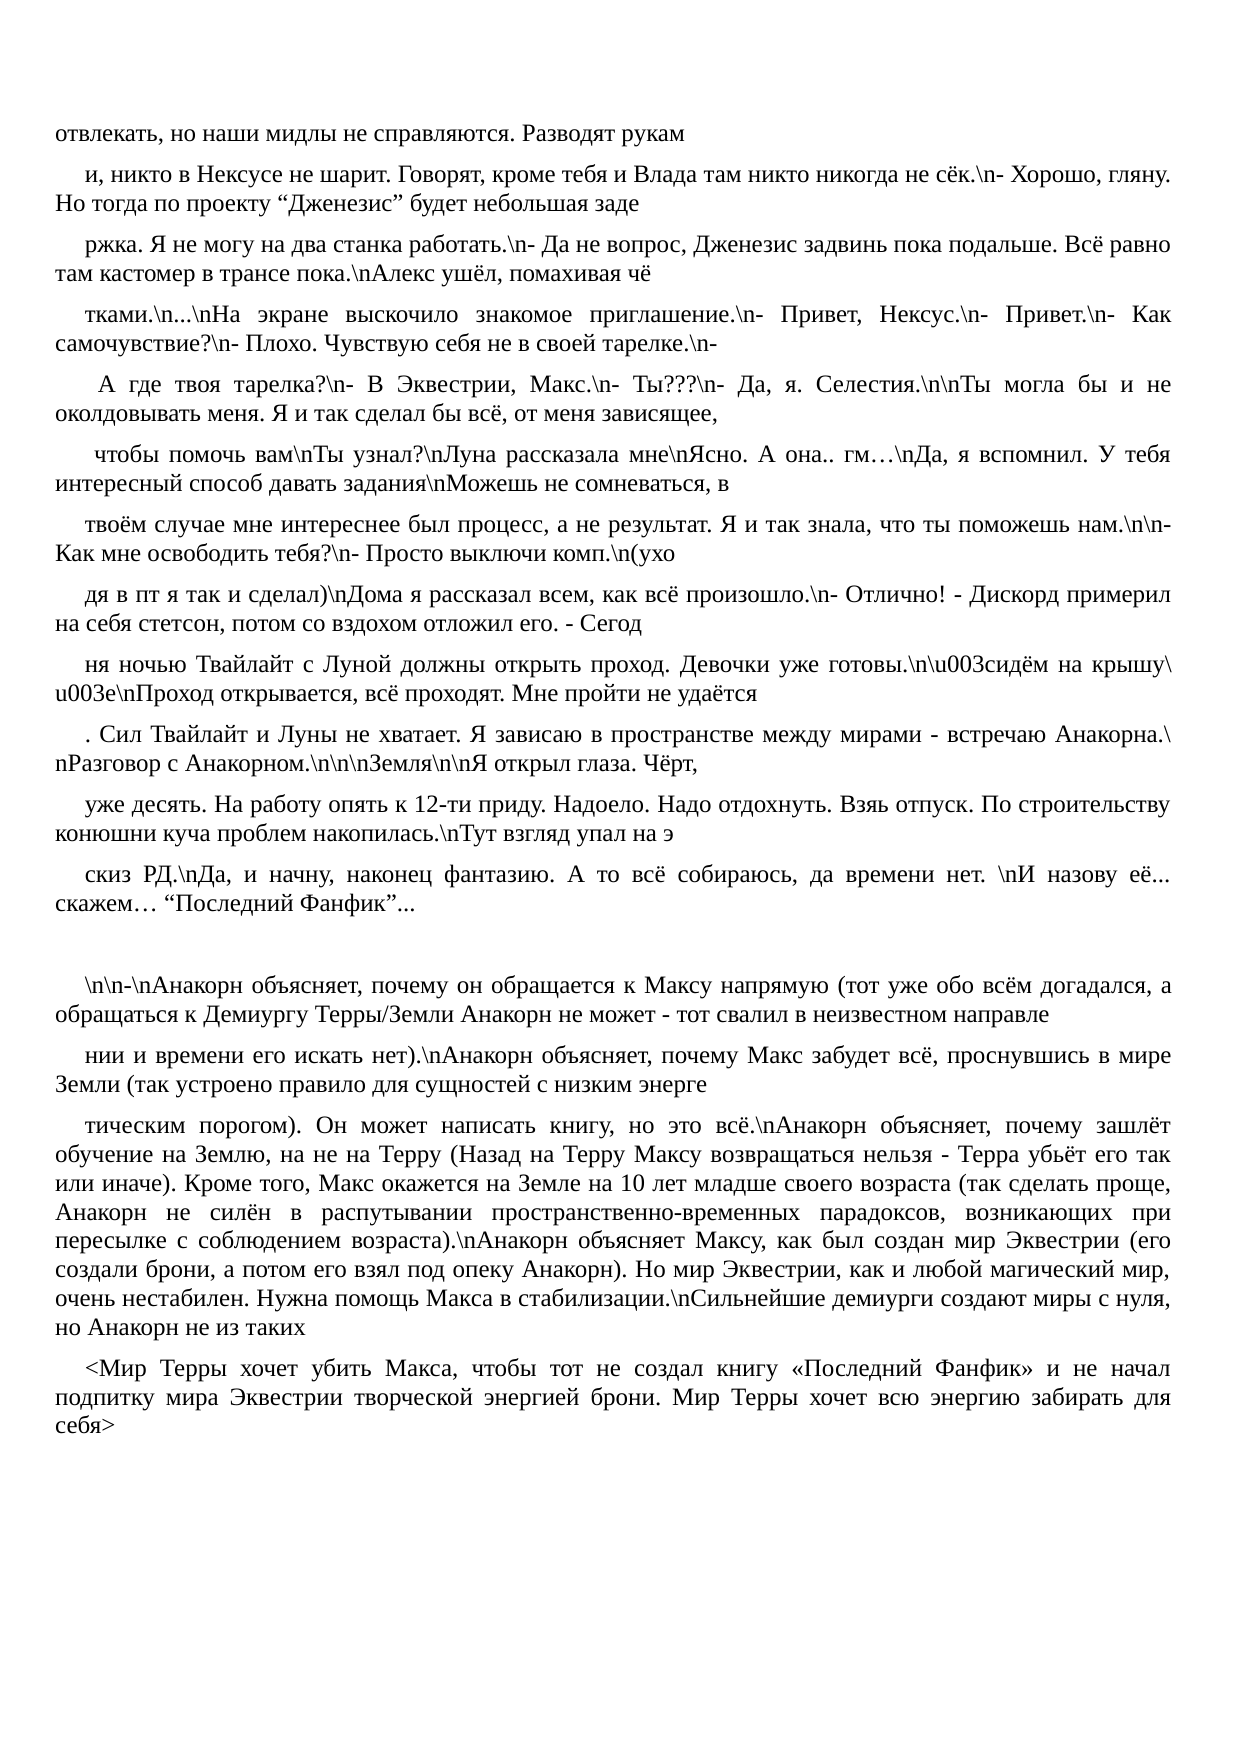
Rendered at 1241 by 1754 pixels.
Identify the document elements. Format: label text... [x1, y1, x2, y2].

text скиз РД.\nДа, и начну, наконец фантазию. А то всё собираюсь, да времени нет. \nИ назову её... скажем… “Последний Фанфик”... [55, 859, 1172, 917]
text ржка. Я не могу на два станка работать.\n- Да не вопрос, Дженезис задвинь пока подальше. Всё равно там кастомер в трансе пока.\nАлекс ушёл, помахивая чё [55, 229, 1172, 287]
text чтобы помочь вам\nТы узнал?\nЛуна рассказала мне\nЯсно. А она.. гм…\nДа, я вспомнил. У тебя интересный способ давать задания\nМожешь не сомневаться, в [55, 439, 1172, 497]
text отвлекать, но наши мидлы не справляются. Разводят рукам [55, 118, 1172, 147]
text уже десять. На работу опять к 12-ти приду. Надоело. Надо отдохнуть. Взяь отпуск. По строительству конюшни куча проблем накопилась.\nТут взгляд упал на э [55, 789, 1172, 847]
text . Сил Твайлайт и Луны не хватает. Я зависаю в пространстве между мирами - встречаю Анакорна.\nРазговор с Анакорном.\n\n\nЗемля\n\nЯ открыл глаза. Чёрт, [55, 719, 1172, 777]
text <Мир Терры хочет убить Макса, чтобы тот не создал книгу «Последний Фанфик» и не начал подпитку мира Эквестрии творческой энергией брони. Мир Терры хочет всю энергию забирать для себя> [55, 1353, 1172, 1439]
text дя в пт я так и сделал)\nДома я рассказал всем, как всё произошло.\n- Отлично! - Дискорд примерил на себя стетсон, потом со вздохом отложил его. - Сегод [55, 579, 1172, 637]
text ня ночью Твайлайт с Луной должны открыть проход. Девочки уже готовы.\n\u003cидём на крышу\u003e\nПроход открывается, всё проходят. Мне пройти не удаётся [55, 649, 1172, 707]
text тическим порогом). Он может написать книгу, но это всё.\nАнакорн объясняет, почему зашлёт обучение на Землю, на не на Терру (Назад на Терру Максу возвращаться нельзя - Терра убьёт его так или иначе). Кроме того, Макс окажется на Земле на 10 лет младше своего возраста (так сделать проще, Анакорн не силён в распутывании пространственно-временных парадоксов, возникающих при пересылке с соблюдением возраста).\nАнакорн объясняет Максу, как был создан мир Эквестрии (его создали брони, а потом его взял под опеку Анакорн). Но мир Эквестрии, как и любой магический мир, очень нестабилен. Нужна помощь Макса в стабилизации.\nСильнейшие демиурги создают миры с нуля, но Анакорн не из таких [55, 1111, 1172, 1341]
text и, никто в Нексусе не шарит. Говорят, кроме тебя и Влада там никто никогда не сёк.\n- Хорошо, гляну. Но тогда по проекту “Дженезис” будет небольшая заде [55, 159, 1172, 217]
text А где твоя тарелка?\n- В Эквестрии, Макс.\n- Ты???\n- Да, я. Селестия.\n\nТы могла бы и не околдовывать меня. Я и так сделал бы всё, от меня зависящее, [55, 369, 1172, 427]
text \n\n-\nАнакорн объясняет, почему он обращается к Максу напрямую (тот уже обо всём догадался, а обращаться к Демиургу Терры/Земли Анакорн не может - тот свалил в неизвестном направле [55, 971, 1172, 1028]
text нии и времени его искать нет).\nАнакорн объясняет, почему Макс забудет всё, проснувшись в мире Земли (так устроено правило для сущностей с низким энерге [55, 1041, 1172, 1098]
text твоём случае мне интереснее был процесс, а не результат. Я и так знала, что ты поможешь нам.\n\n- Как мне освободить тебя?\n- Просто выключи комп.\n(ухо [55, 509, 1172, 567]
text тками.\n...\nНа экране выскочило знакомое приглашение.\n- Привет, Нексус.\n- Привет.\n- Как самочувствие?\n- Плохо. Чувствую себя не в своей тарелке.\n- [55, 299, 1172, 357]
